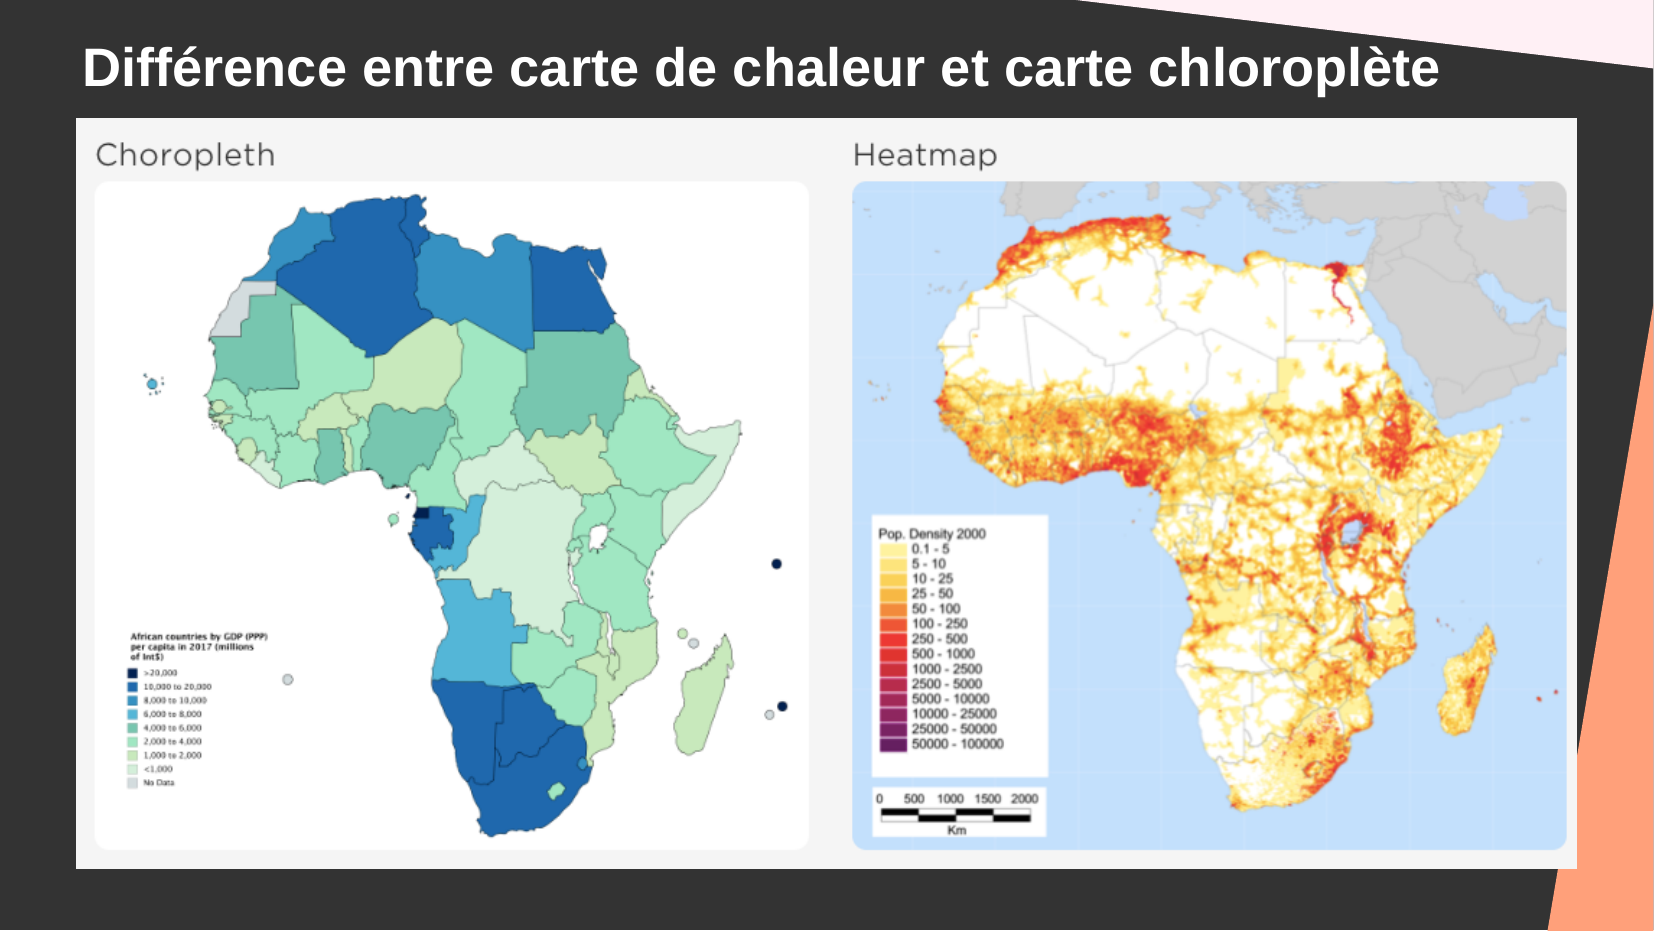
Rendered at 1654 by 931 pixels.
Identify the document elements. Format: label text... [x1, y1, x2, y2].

title Différence entre carte de chaleur et carte chloroplète [82, 37, 1571, 115]
text_box [1547, 300, 1654, 931]
picture [76, 118, 1577, 869]
text_box [1075, 0, 1654, 69]
